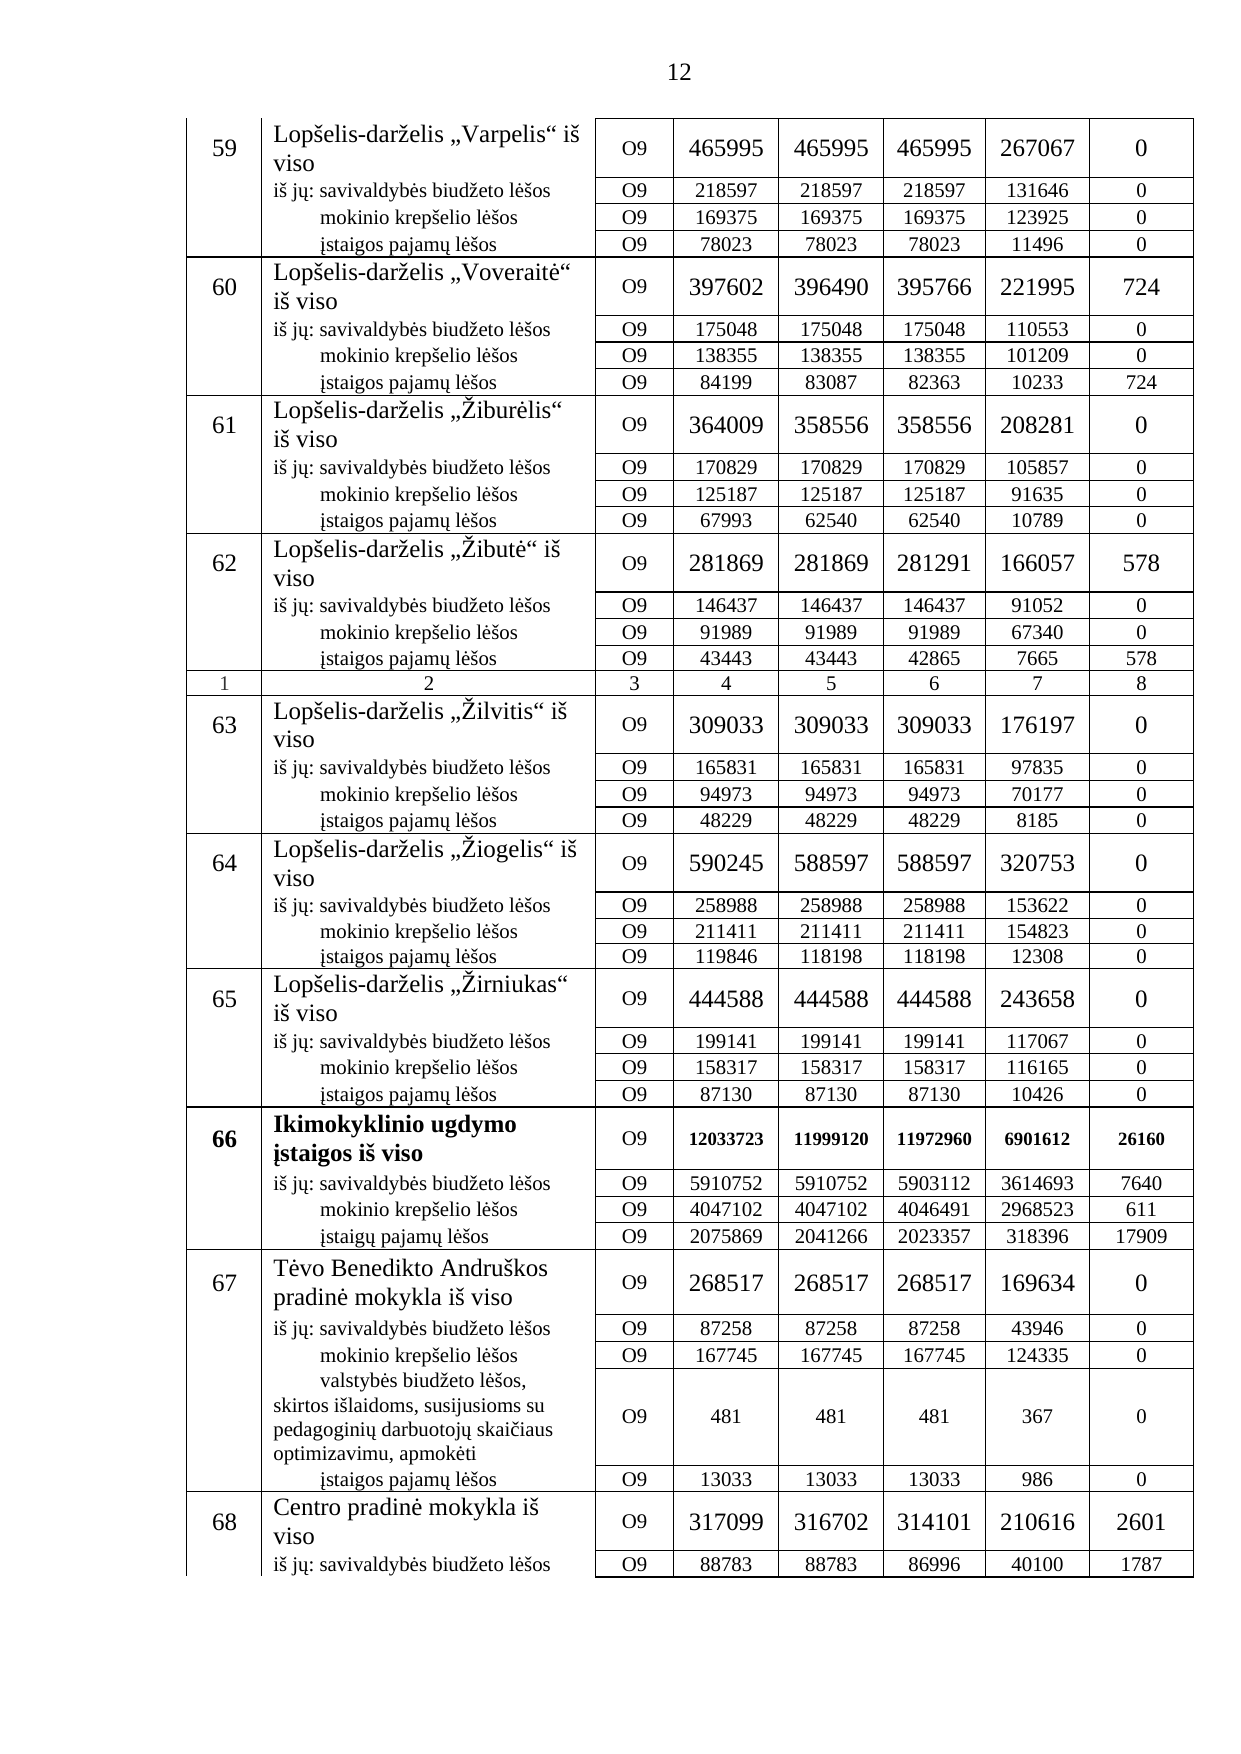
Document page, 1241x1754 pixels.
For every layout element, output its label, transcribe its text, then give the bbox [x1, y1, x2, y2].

table_cell 2041266 [779, 1223, 883, 1249]
table_cell 0 [1090, 696, 1193, 753]
table_cell O9 [596, 1081, 673, 1106]
table_cell 123925 [986, 204, 1089, 230]
table_cell įstaigos pajamų lėšos [262, 230, 595, 256]
table_cell 3 [596, 671, 673, 695]
table_cell 70177 [986, 781, 1089, 806]
table_cell 94973 [884, 781, 985, 806]
table_cell 7665 [986, 646, 1089, 669]
table_cell 218597 [779, 178, 883, 203]
table_cell Lopšelis-darželis „Žiogelis“ iš viso [262, 834, 595, 891]
table_cell 43443 [674, 646, 778, 669]
table_cell Lopšelis-darželis „Žiburėlis“ iš viso [262, 396, 595, 453]
table_cell iš jų: savivaldybės biudžeto lėšos [262, 591, 595, 618]
table_cell įstaigos pajamų lėšos [262, 943, 595, 968]
table_cell 67993 [674, 507, 778, 533]
table_cell 125187 [674, 481, 778, 506]
table_cell 0 [1090, 754, 1193, 780]
table_cell 165831 [674, 754, 778, 780]
table_cell [187, 315, 261, 341]
table_cell 12033723 [674, 1108, 778, 1169]
table_cell O9 [596, 1028, 673, 1053]
table_cell 146437 [884, 593, 985, 618]
table_cell O9 [596, 1492, 673, 1550]
table_cell 42865 [884, 646, 985, 669]
table_cell 60 [187, 258, 261, 315]
table_cell O9 [596, 119, 673, 177]
table_cell 2968523 [986, 1197, 1089, 1222]
table_cell 10233 [986, 369, 1089, 394]
table_cell 397602 [674, 258, 778, 315]
table_cell 83087 [779, 369, 883, 394]
table_cell [187, 1341, 261, 1367]
table_cell 62540 [779, 507, 883, 533]
table_cell 170829 [779, 454, 883, 480]
table_cell 63 [187, 696, 261, 753]
table_cell 61 [187, 396, 261, 453]
table_cell 481 [779, 1369, 883, 1465]
table_cell O9 [596, 507, 673, 533]
table_cell 281291 [884, 534, 985, 591]
table_cell 170829 [674, 454, 778, 480]
table_cell 258988 [674, 893, 778, 918]
table_cell O9 [596, 646, 673, 669]
table_cell 578 [1090, 534, 1193, 591]
table_cell [187, 1053, 261, 1080]
table_cell [187, 1465, 261, 1491]
table_cell 43443 [779, 646, 883, 669]
table_cell 1 [187, 671, 261, 695]
table_cell [187, 780, 261, 806]
table_cell 314101 [884, 1492, 985, 1550]
table_cell mokinio krepšelio lėšos [262, 203, 595, 230]
table_cell 5910752 [779, 1170, 883, 1196]
table_cell 116165 [986, 1054, 1089, 1080]
table_cell 94973 [674, 781, 778, 806]
table_cell 91052 [986, 593, 1089, 618]
table_cell 5903112 [884, 1170, 985, 1196]
table_cell 11999120 [779, 1108, 883, 1169]
table_cell 267067 [986, 119, 1089, 177]
table_cell 465995 [779, 119, 883, 177]
table_cell 13033 [779, 1466, 883, 1491]
table_cell 218597 [674, 178, 778, 203]
table_cell [187, 1222, 261, 1249]
table_cell 4046491 [884, 1197, 985, 1222]
table_cell 10426 [986, 1081, 1089, 1106]
table_cell 97835 [986, 754, 1089, 780]
table_cell 12308 [986, 944, 1089, 968]
table_cell 138355 [884, 343, 985, 368]
table_cell Ikimokyklinio ugdymo įstaigos iš viso [262, 1108, 595, 1169]
table_cell 367 [986, 1369, 1089, 1465]
table_cell 66 [187, 1108, 261, 1169]
table_cell 87130 [884, 1081, 985, 1106]
table_cell 43946 [986, 1315, 1089, 1341]
table_cell 26160 [1090, 1108, 1193, 1169]
table_cell 131646 [986, 178, 1089, 203]
table_cell 7640 [1090, 1170, 1193, 1196]
table_cell 87130 [779, 1081, 883, 1106]
table_cell 0 [1090, 481, 1193, 506]
table_cell 154823 [986, 919, 1089, 943]
table_cell iš jų: savivaldybės biudžeto lėšos [262, 1027, 595, 1053]
table_cell 125187 [779, 481, 883, 506]
table_cell 175048 [779, 316, 883, 341]
table_cell Lopšelis-darželis „Varpelis“ iš viso [262, 118, 595, 177]
table_cell iš jų: savivaldybės biudžeto lėšos [262, 891, 595, 918]
table_cell 165831 [884, 754, 985, 780]
table_cell O9 [596, 919, 673, 943]
table_cell 6 [884, 671, 985, 695]
table_cell 0 [1090, 1081, 1193, 1106]
table_cell 0 [1090, 893, 1193, 918]
table_cell 175048 [674, 316, 778, 341]
table_cell O9 [596, 231, 673, 256]
table_cell [187, 480, 261, 506]
table_cell iš jų: savivaldybės biudžeto lėšos [262, 753, 595, 780]
table_cell O9 [596, 204, 673, 230]
table_cell 87258 [674, 1315, 778, 1341]
table_cell 3614693 [986, 1170, 1089, 1196]
table_cell 317099 [674, 1492, 778, 1550]
table_cell 4047102 [779, 1197, 883, 1222]
table_cell 119846 [674, 944, 778, 968]
table_cell O9 [596, 1551, 673, 1576]
table_cell 167745 [884, 1342, 985, 1367]
table_cell 13033 [674, 1466, 778, 1491]
table_cell 6901612 [986, 1108, 1089, 1169]
table_cell įstaigos pajamų lėšos [262, 1080, 595, 1106]
table_cell [187, 943, 261, 968]
table_cell 2075869 [674, 1223, 778, 1249]
table_cell 78023 [884, 231, 985, 256]
table_cell 0 [1090, 1369, 1193, 1465]
table_cell 67 [187, 1250, 261, 1314]
table_cell 146437 [779, 593, 883, 618]
table_cell O9 [596, 258, 673, 315]
table_cell mokinio krepšelio lėšos [262, 1196, 595, 1222]
table_cell 0 [1090, 781, 1193, 806]
table_cell 78023 [779, 231, 883, 256]
table_cell 465995 [884, 119, 985, 177]
table_cell O9 [596, 1466, 673, 1491]
table_cell 5910752 [674, 1170, 778, 1196]
table_cell [187, 453, 261, 480]
table_cell 364009 [674, 396, 778, 453]
table_cell mokinio krepšelio lėšos [262, 1053, 595, 1080]
table_cell 281869 [674, 534, 778, 591]
table_cell 309033 [674, 696, 778, 753]
table_cell iš jų: savivaldybės biudžeto lėšos [262, 1550, 595, 1576]
table_cell 91989 [674, 619, 778, 644]
table_cell Lopšelis-darželis „Žilvitis“ iš viso [262, 696, 595, 753]
table_cell 588597 [884, 834, 985, 891]
table_cell iš jų: savivaldybės biudžeto lėšos [262, 315, 595, 341]
table_cell įstaigos pajamų lėšos [262, 506, 595, 533]
table_cell 87130 [674, 1081, 778, 1106]
table_cell 268517 [779, 1250, 883, 1314]
table_cell 7 [986, 671, 1089, 695]
table_cell 0 [1090, 834, 1193, 891]
table_cell 481 [674, 1369, 778, 1465]
table_cell 588597 [779, 834, 883, 891]
table_cell 0 [1090, 1315, 1193, 1341]
table_cell iš jų: savivaldybės biudžeto lėšos [262, 1169, 595, 1196]
table_cell [187, 891, 261, 918]
table_cell 444588 [779, 969, 883, 1027]
table_cell 0 [1090, 593, 1193, 618]
table_cell [187, 230, 261, 256]
table_cell Lopšelis-darželis „Voveraitė“ iš viso [262, 258, 595, 315]
table_cell 158317 [884, 1054, 985, 1080]
table_cell 11496 [986, 231, 1089, 256]
table_cell 320753 [986, 834, 1089, 891]
table_cell Lopšelis-darželis „Žibutė“ iš viso [262, 534, 595, 591]
table_cell 243658 [986, 969, 1089, 1027]
table_cell 0 [1090, 507, 1193, 533]
table_cell 8 [1090, 671, 1193, 695]
table_cell 10789 [986, 507, 1089, 533]
table_cell 5 [779, 671, 883, 695]
table_cell [187, 506, 261, 533]
table_cell [187, 1169, 261, 1196]
table_cell 0 [1090, 396, 1193, 453]
table_cell 0 [1090, 204, 1193, 230]
table_cell O9 [596, 754, 673, 780]
table_cell 218597 [884, 178, 985, 203]
table_cell 211411 [674, 919, 778, 943]
table_cell 78023 [674, 231, 778, 256]
table_cell 4 [674, 671, 778, 695]
table_cell 1787 [1090, 1551, 1193, 1576]
table_cell 169375 [779, 204, 883, 230]
table_cell 62 [187, 534, 261, 591]
table_cell 611 [1090, 1197, 1193, 1222]
table_cell O9 [596, 696, 673, 753]
table_cell 578 [1090, 646, 1193, 669]
table_cell mokinio krepšelio lėšos [262, 618, 595, 644]
table_cell 444588 [884, 969, 985, 1027]
table_cell 169634 [986, 1250, 1089, 1314]
table_cell įstaigos pajamų lėšos [262, 368, 595, 394]
table_cell 0 [1090, 1028, 1193, 1053]
table_cell 268517 [674, 1250, 778, 1314]
table_cell 0 [1090, 1342, 1193, 1367]
table_cell 138355 [779, 343, 883, 368]
table_cell įstaigos pajamų lėšos [262, 1465, 595, 1491]
table_cell mokinio krepšelio lėšos [262, 918, 595, 943]
table_cell [187, 1550, 261, 1576]
table_cell 48229 [884, 808, 985, 833]
table_cell O9 [596, 619, 673, 644]
table_cell 105857 [986, 454, 1089, 480]
table_cell 94973 [779, 781, 883, 806]
table_cell 199141 [779, 1028, 883, 1053]
table_cell O9 [596, 1197, 673, 1222]
table_cell [187, 918, 261, 943]
table_cell 64 [187, 834, 261, 891]
table_cell 158317 [674, 1054, 778, 1080]
table_cell 0 [1090, 919, 1193, 943]
table_cell Tėvo Benedikto Andruškos pradinė mokykla iš viso [262, 1250, 595, 1314]
table_cell 153622 [986, 893, 1089, 918]
table_cell 396490 [779, 258, 883, 315]
table_cell O9 [596, 1369, 673, 1465]
table_cell O9 [596, 1223, 673, 1249]
table_cell 169375 [884, 204, 985, 230]
table_cell 316702 [779, 1492, 883, 1550]
table_cell 0 [1090, 119, 1193, 177]
table_cell 118198 [779, 944, 883, 968]
table_cell 67340 [986, 619, 1089, 644]
table_cell 444588 [674, 969, 778, 1027]
table_cell 211411 [884, 919, 985, 943]
table_cell 65 [187, 969, 261, 1027]
table_cell O9 [596, 396, 673, 453]
table_cell 158317 [779, 1054, 883, 1080]
table_cell įstaigos pajamų lėšos [262, 806, 595, 833]
table_cell 124335 [986, 1342, 1089, 1367]
table_cell O9 [596, 454, 673, 480]
table_cell 199141 [884, 1028, 985, 1053]
table_cell 0 [1090, 808, 1193, 833]
table_cell 48229 [674, 808, 778, 833]
table_cell [187, 1314, 261, 1341]
table_cell įstaigos pajamų lėšos [262, 645, 595, 669]
table_cell 138355 [674, 343, 778, 368]
table_cell O9 [596, 781, 673, 806]
table_cell [187, 177, 261, 203]
table_cell O9 [596, 1054, 673, 1080]
table_cell valstybės biudžeto lėšos, skirtos išlaidoms, susijusioms su pedagoginių darbuotojų skaičiaus optimizavimu, apmokėti [262, 1368, 595, 1465]
table_cell 258988 [884, 893, 985, 918]
table_cell [187, 618, 261, 644]
table_cell 0 [1090, 969, 1193, 1027]
table_cell O9 [596, 316, 673, 341]
table_cell 395766 [884, 258, 985, 315]
table_cell 40100 [986, 1551, 1089, 1576]
table_cell 0 [1090, 1250, 1193, 1314]
table_cell O9 [596, 893, 673, 918]
table_cell [187, 591, 261, 618]
table_cell 4047102 [674, 1197, 778, 1222]
table_cell O9 [596, 808, 673, 833]
table_cell 167745 [779, 1342, 883, 1367]
table_cell 281869 [779, 534, 883, 591]
table_cell 17909 [1090, 1223, 1193, 1249]
table_cell O9 [596, 481, 673, 506]
table_cell O9 [596, 1315, 673, 1341]
table_cell O9 [596, 178, 673, 203]
table_cell 13033 [884, 1466, 985, 1491]
table_cell 118198 [884, 944, 985, 968]
table_cell Centro pradinė mokykla iš viso [262, 1492, 595, 1550]
table_cell [187, 1196, 261, 1222]
table_cell 48229 [779, 808, 883, 833]
table_cell O9 [596, 1170, 673, 1196]
table_cell 268517 [884, 1250, 985, 1314]
table_cell iš jų: savivaldybės biudžeto lėšos [262, 453, 595, 480]
table_cell [187, 203, 261, 230]
table_cell 199141 [674, 1028, 778, 1053]
table_cell 88783 [779, 1551, 883, 1576]
table_cell 0 [1090, 619, 1193, 644]
table_cell mokinio krepšelio lėšos [262, 1341, 595, 1367]
table_cell įstaigų pajamų lėšos [262, 1222, 595, 1249]
table_cell O9 [596, 944, 673, 968]
table_cell 309033 [779, 696, 883, 753]
table_cell 8185 [986, 808, 1089, 833]
table_cell 88783 [674, 1551, 778, 1576]
table_cell 165831 [779, 754, 883, 780]
table_cell O9 [596, 593, 673, 618]
table_cell 101209 [986, 343, 1089, 368]
table_cell 82363 [884, 369, 985, 394]
table_cell 146437 [674, 593, 778, 618]
table_cell O9 [596, 343, 673, 368]
table_cell 166057 [986, 534, 1089, 591]
table_cell 724 [1090, 258, 1193, 315]
table_cell [187, 753, 261, 780]
table_cell 358556 [779, 396, 883, 453]
table_cell 170829 [884, 454, 985, 480]
table_cell 0 [1090, 1466, 1193, 1491]
table_cell O9 [596, 369, 673, 394]
table_cell 175048 [884, 316, 985, 341]
table_cell 0 [1090, 231, 1193, 256]
table_cell mokinio krepšelio lėšos [262, 480, 595, 506]
table_cell 2023357 [884, 1223, 985, 1249]
table_cell [187, 645, 261, 669]
table_cell [187, 1368, 261, 1465]
table_cell 11972960 [884, 1108, 985, 1169]
table_cell 481 [884, 1369, 985, 1465]
table_cell 258988 [779, 893, 883, 918]
table_cell 167745 [674, 1342, 778, 1367]
table_cell 986 [986, 1466, 1089, 1491]
table_cell 125187 [884, 481, 985, 506]
table_cell 590245 [674, 834, 778, 891]
table_cell O9 [596, 1108, 673, 1169]
table_cell O9 [596, 969, 673, 1027]
table_cell 84199 [674, 369, 778, 394]
table_cell 358556 [884, 396, 985, 453]
table_cell 87258 [884, 1315, 985, 1341]
table_cell 724 [1090, 369, 1193, 394]
table_cell iš jų: savivaldybės biudžeto lėšos [262, 1314, 595, 1341]
table_cell 309033 [884, 696, 985, 753]
table_cell 110553 [986, 316, 1089, 341]
table_cell 117067 [986, 1028, 1089, 1053]
table_cell 91989 [779, 619, 883, 644]
table_cell 91989 [884, 619, 985, 644]
table_cell 2601 [1090, 1492, 1193, 1550]
table_cell 91635 [986, 481, 1089, 506]
table_cell 86996 [884, 1551, 985, 1576]
table_cell [187, 368, 261, 394]
table_cell 0 [1090, 1054, 1193, 1080]
table_cell 211411 [779, 919, 883, 943]
table_cell O9 [596, 1250, 673, 1314]
table_cell 0 [1090, 454, 1193, 480]
table_cell mokinio krepšelio lėšos [262, 341, 595, 368]
table_cell Lopšelis-darželis „Žirniukas“ iš viso [262, 969, 595, 1027]
table_cell 0 [1090, 343, 1193, 368]
table_cell 208281 [986, 396, 1089, 453]
table_cell mokinio krepšelio lėšos [262, 780, 595, 806]
table_cell O9 [596, 834, 673, 891]
table_cell O9 [596, 534, 673, 591]
table_cell 0 [1090, 944, 1193, 968]
table_cell [187, 806, 261, 833]
table_cell 0 [1090, 316, 1193, 341]
table_cell 221995 [986, 258, 1089, 315]
table_cell 176197 [986, 696, 1089, 753]
table_cell [187, 1080, 261, 1106]
table_cell 318396 [986, 1223, 1089, 1249]
table_cell 87258 [779, 1315, 883, 1341]
table_cell 62540 [884, 507, 985, 533]
table_cell 59 [187, 118, 261, 177]
table_cell iš jų: savivaldybės biudžeto lėšos [262, 177, 595, 203]
table_cell [187, 1027, 261, 1053]
table_cell 0 [1090, 178, 1193, 203]
table_cell [187, 341, 261, 368]
table_cell 2 [262, 671, 595, 695]
table_cell O9 [596, 1342, 673, 1367]
table_cell 68 [187, 1492, 261, 1550]
table_cell 465995 [674, 119, 778, 177]
table_cell 210616 [986, 1492, 1089, 1550]
table_cell 169375 [674, 204, 778, 230]
